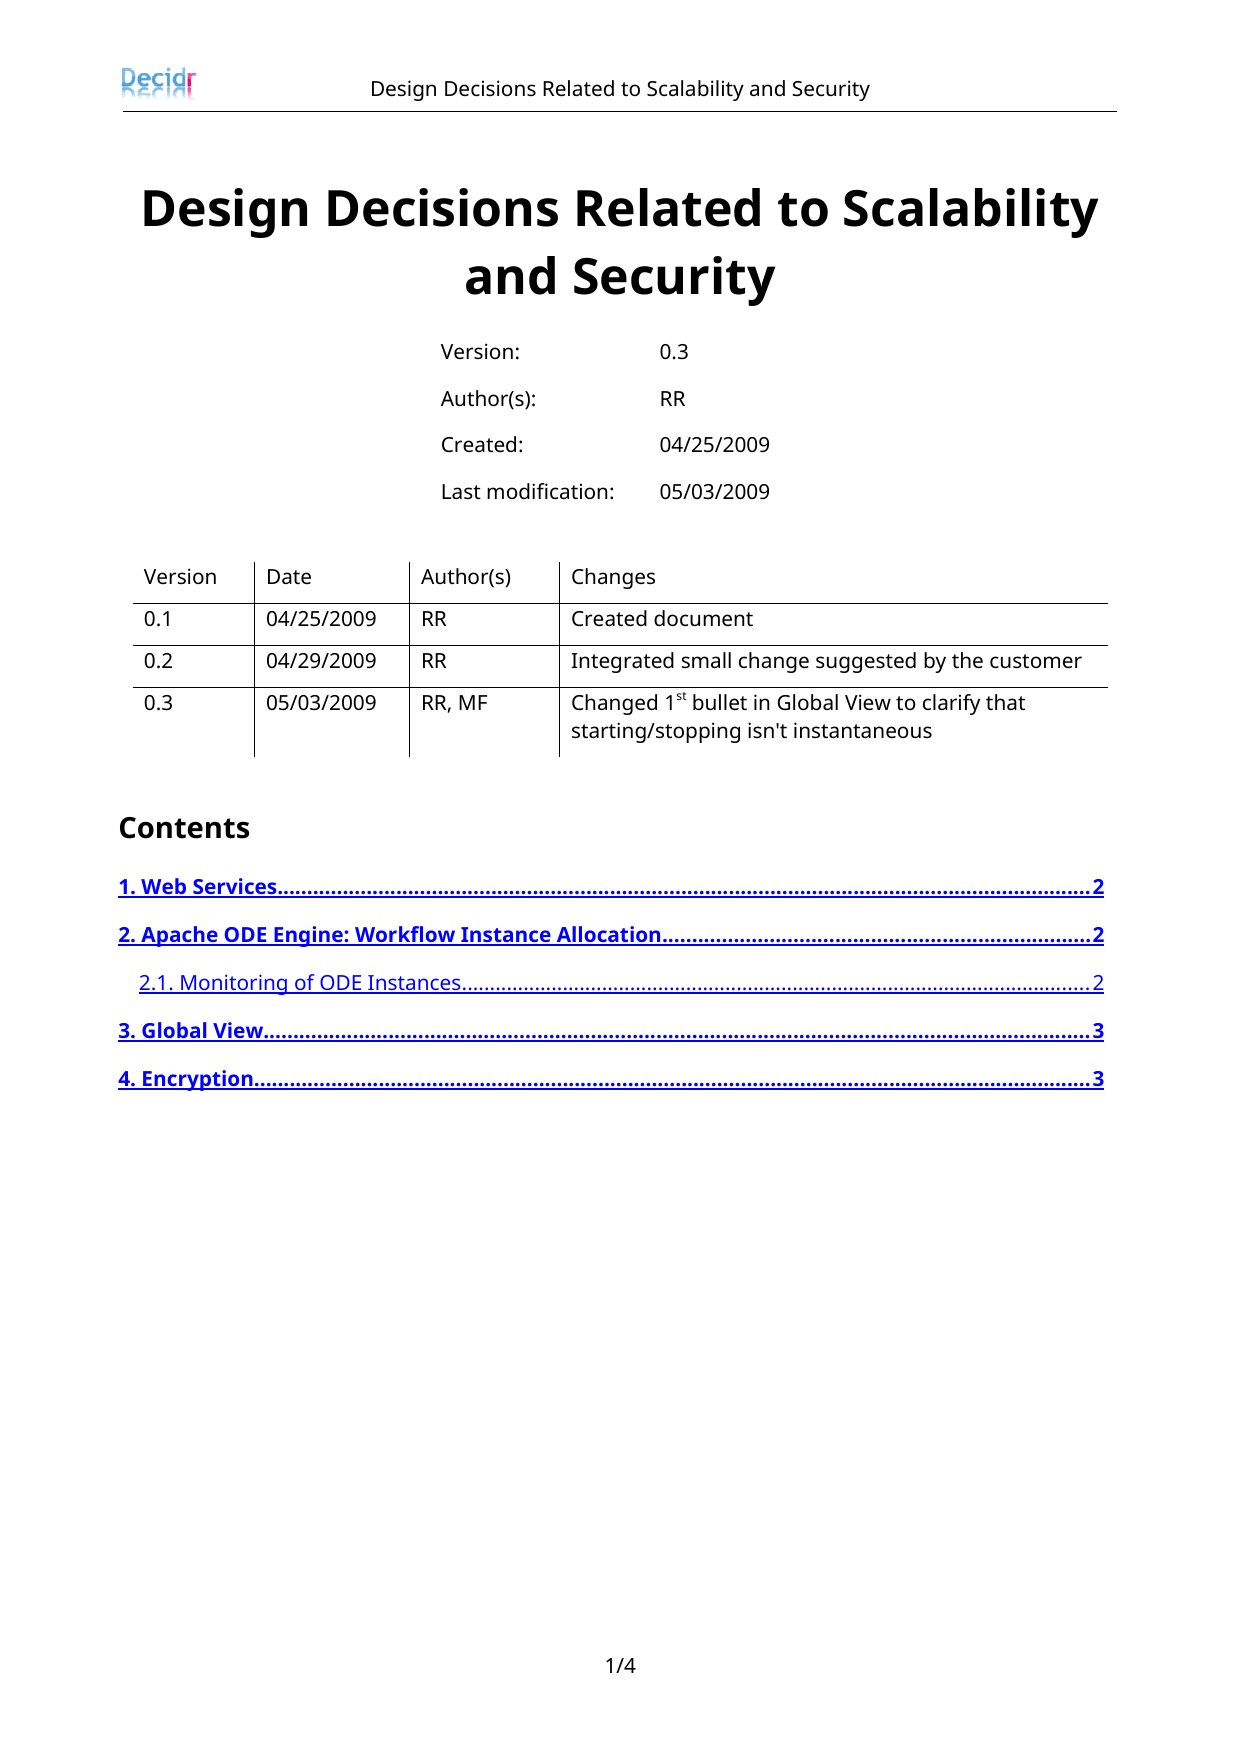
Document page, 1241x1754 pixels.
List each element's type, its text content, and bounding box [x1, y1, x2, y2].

table_header Version: [429, 334, 648, 381]
title Design Decisions Related to Scalability and Security [118, 173, 1122, 309]
table_cell Integrated small change suggested by the customer [560, 646, 1108, 687]
table_cell RR [410, 646, 559, 687]
text 4. Encryption 3 [118, 1064, 1122, 1092]
table_cell Created document [560, 604, 1108, 645]
table_cell 04/25/2009 [255, 604, 409, 645]
text 1. Web Services 2 [118, 872, 1122, 900]
text Contents [118, 807, 1122, 847]
text 2. Apache ODE Engine: Workflow Instance Allocation 2 [118, 920, 1122, 948]
table_cell RR, MF [410, 688, 559, 757]
text 2.1. Monitoring of ODE Instances 2 [139, 968, 1122, 996]
table_header Version [133, 562, 254, 603]
table_cell Last modification: [429, 474, 648, 521]
table_cell 04/29/2009 [255, 646, 409, 687]
table_cell 0.1 [133, 604, 254, 645]
table_header Date [255, 562, 409, 603]
table_cell Created: [429, 428, 648, 474]
table_cell RR [410, 604, 559, 645]
table_cell 05/03/2009 [255, 688, 409, 757]
table_cell 0.2 [133, 646, 254, 687]
table_cell Changed 1st bullet in Global View to clarify that starting/stopping isn't instantaneous [560, 688, 1108, 757]
table_header Changes [560, 562, 1108, 603]
table_header 0.3 [648, 334, 810, 381]
picture [118, 64, 200, 102]
table_cell 04/25/2009 [648, 428, 810, 474]
table_cell 0.3 [133, 688, 254, 757]
text 3. Global View 3 [118, 1016, 1122, 1044]
table_cell Author(s): [429, 381, 648, 427]
table_header Author(s) [410, 562, 559, 603]
table_cell 05/03/2009 [648, 474, 810, 521]
table_cell RR [648, 381, 810, 427]
